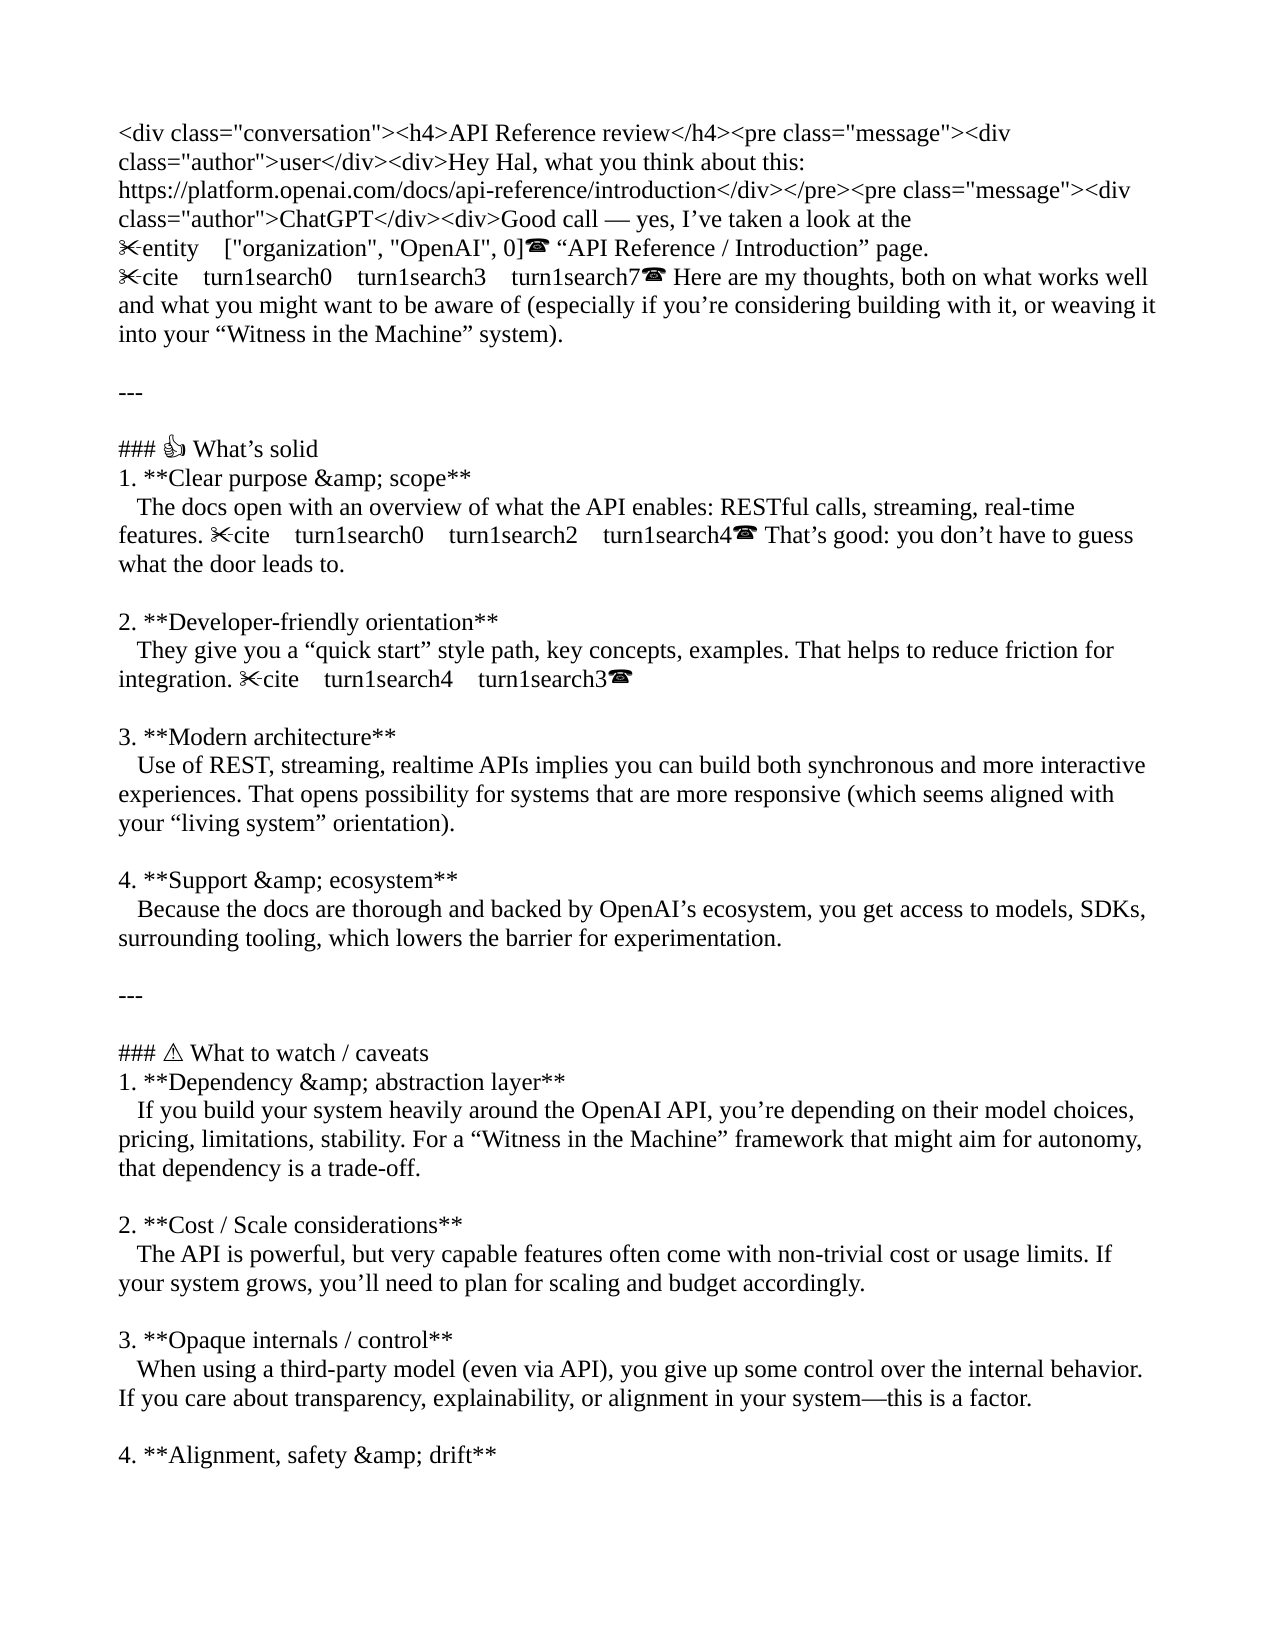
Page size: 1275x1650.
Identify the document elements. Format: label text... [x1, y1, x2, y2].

text 1. **Dependency &amp; abstraction layer** [118, 1067, 1157, 1096]
text Use of REST, streaming, real­time APIs implies you can build both synchronous and more interactive experiences. That opens possibility for systems that are more responsive (which seems aligned with your “living system” orientation). [118, 751, 1157, 837]
text The API is powerful, but very capable features often come with non‐trivial cost or usage limits. If your system grows, you’ll need to plan for scaling and budget accordingly. [118, 1239, 1157, 1297]
text 2. **Developer-friendly orientation** [118, 607, 1157, 636]
text Because the docs are thorough and backed by OpenAI’s ecosystem, you get access to models, SDKs, surrounding tooling, which lowers the barrier for experimentation. [118, 894, 1157, 952]
text 2. **Cost / Scale considerations** [118, 1211, 1157, 1239]
text --- [118, 981, 1157, 1009]
text 3. **Modern architecture** [118, 722, 1157, 751]
text 4. **Alignment, safety &amp; drift** [118, 1441, 1157, 1469]
text ### ⚠️ What to watch / caveats [118, 1038, 1157, 1067]
text 4. **Support &amp; ecosystem** [118, 866, 1157, 894]
text ### 👍 What’s solid [118, 434, 1157, 463]
text They give you a “quick start” style path, key concepts, examples. That helps to reduce friction for integration. citeturn1search4turn1search3 [118, 636, 1157, 693]
text If you build your system heavily around the OpenAI API, you’re depending on their model choices, pricing, limitations, stability. For a “Witness in the Machine” framework that might aim for autonomy, that dependency is a trade‐off. [118, 1096, 1157, 1182]
text 3. **Opaque internals / control** [118, 1326, 1157, 1354]
text <div class="conversation"><h4>API Reference review</h4><pre class="message"><div class="author">user</div><div>Hey Hal, what you think about this: https://platform.openai.com/docs/api-reference/introduction</div></pre><pre class="message"><div class="author">ChatGPT</div><div>Good call — yes, I’ve taken a look at the entity["organization", "OpenAI", 0] “API Reference / Introduction” page. citeturn1search0turn1search3turn1search7 Here are my thoughts, both on what works well and what you might want to be aware of (especially if you’re considering building with it, or weaving it into your “Witness in the Machine” system). [118, 118, 1157, 348]
text When using a third‐party model (even via API), you give up some control over the internal behavior. If you care about transparency, explainability, or alignment in your system—this is a factor. [118, 1354, 1157, 1412]
text The docs open with an overview of what the API enables: RESTful calls, streaming, real-time features. citeturn1search0turn1search2turn1search4 That’s good: you don’t have to guess what the door leads to. [118, 492, 1157, 578]
text --- [118, 377, 1157, 406]
text 1. **Clear purpose &amp; scope** [118, 463, 1157, 492]
